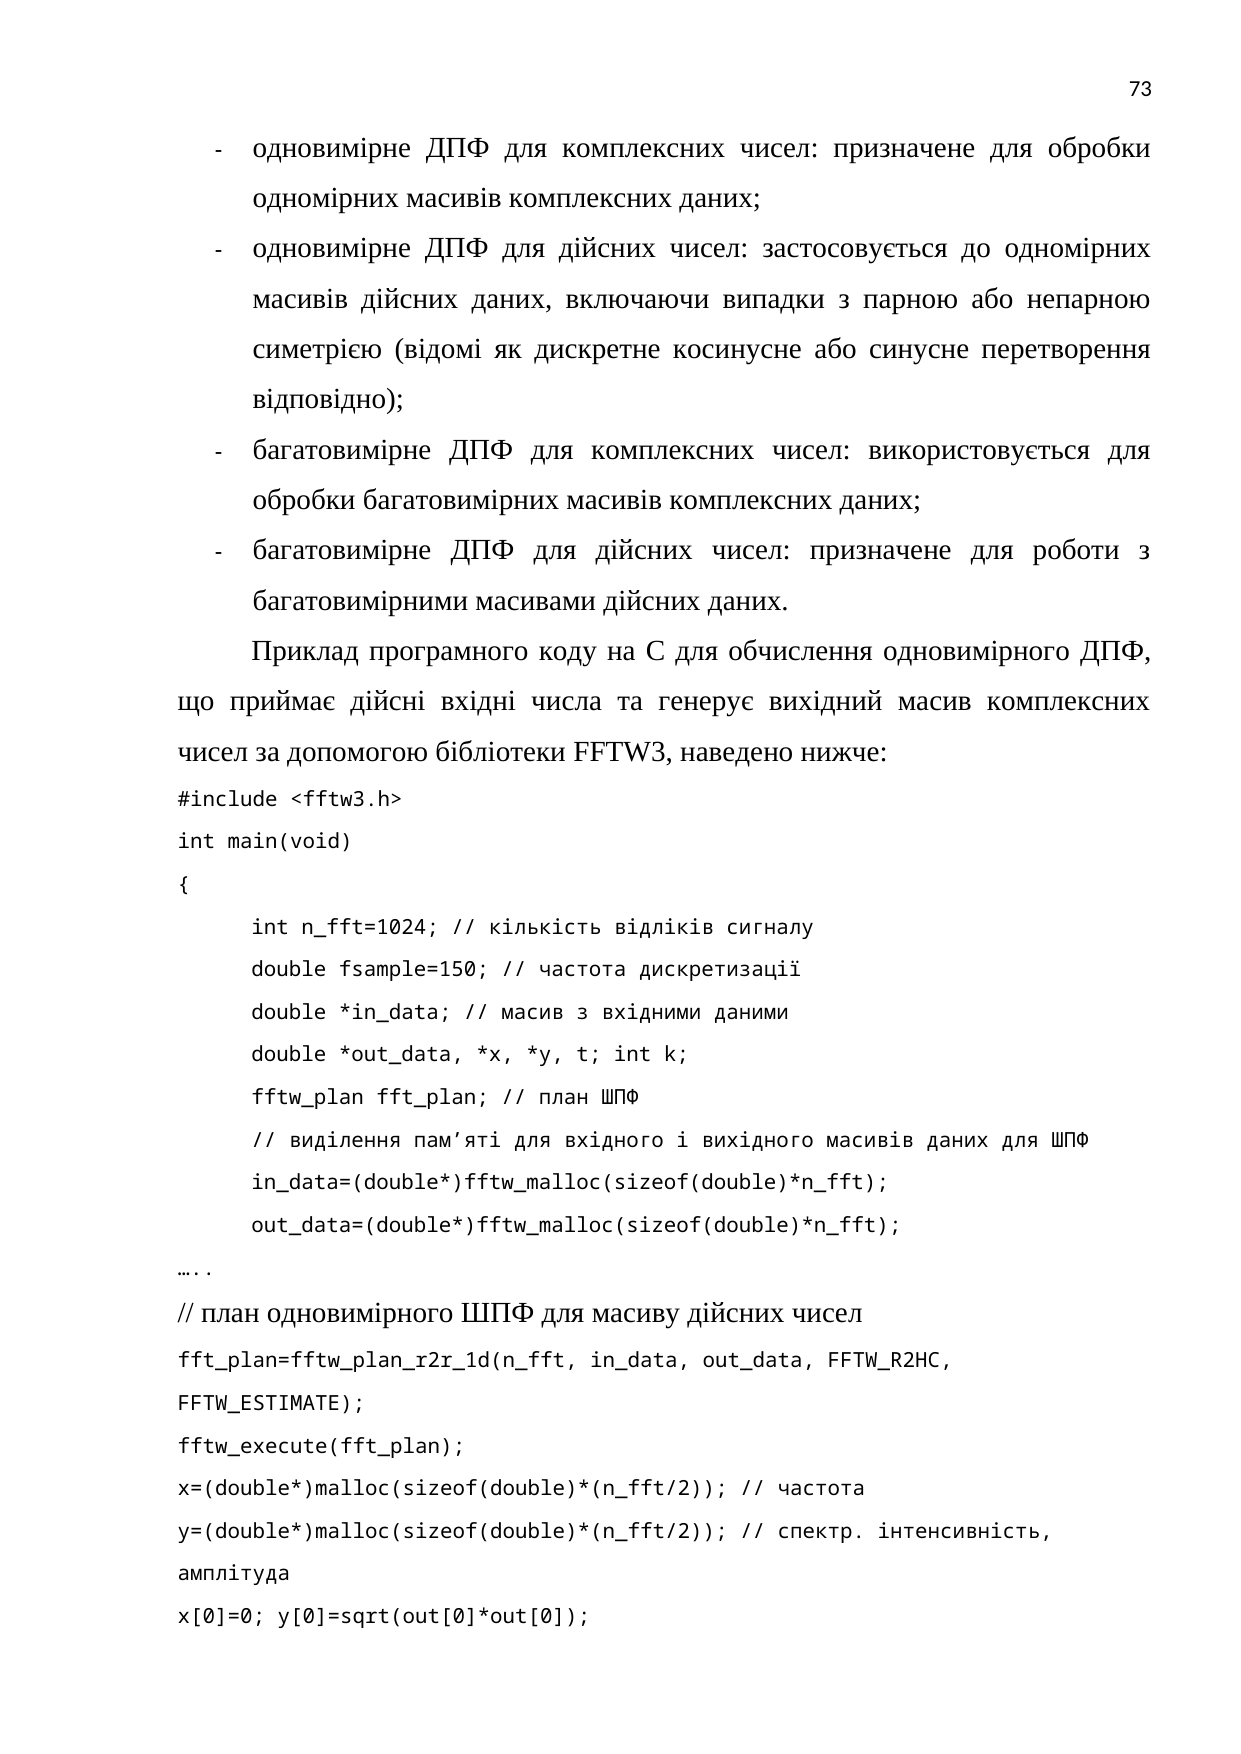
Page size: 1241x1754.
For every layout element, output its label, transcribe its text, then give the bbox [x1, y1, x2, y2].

text #include <fftw3.h> [177, 784, 1152, 812]
text Приклад програмного коду на C для обчислення одновимірного ДПФ, що приймає дійсні вхідні числа та генерує вихідний масив комплексних чисел за допомогою бібліотеки FFTW3, наведено нижче: [177, 633, 1152, 767]
text double *in_data; // масив з вхідними даними [177, 997, 1152, 1025]
list одновимірне ДПФ для дійсних чисел: застосовується до одномірних масивів дійсних даних, включаючи випадки з парною або непарною симетрією (відомі як дискретне косинусне або синусне перетворення відповідно); [215, 231, 1152, 415]
text // виділення пам’яті для вхідного і вихідного масивів даних для ШПФ [177, 1125, 1152, 1153]
text fftw_execute(fft_plan); [177, 1431, 1152, 1459]
text ….. [177, 1253, 1152, 1281]
list багатовимірне ДПФ для комплексних чисел: використовується для обробки багатовимірних масивів комплексних даних; [215, 432, 1152, 516]
text fftw_plan fft_plan; // план ШПФ [177, 1082, 1152, 1111]
list багатовимірне ДПФ для дійсних чисел: призначене для роботи з багатовимірними масивами дійсних даних. [215, 532, 1152, 616]
text x[0]=0; y[0]=sqrt(out[0]*out[0]); [177, 1601, 1152, 1629]
text double fsample=150; // частота дискретизації [177, 954, 1152, 983]
text // план одновимірного ШПФ для масиву дійсних чисел [177, 1295, 1152, 1329]
text { [177, 869, 1152, 898]
text x=(double*)malloc(sizeof(double)*(n_fft/2)); // частота [177, 1473, 1152, 1502]
text in_data=(double*)fftw_malloc(sizeof(double)*n_fft); [177, 1167, 1152, 1196]
text y=(double*)malloc(sizeof(double)*(n_fft/2)); // спектр. інтенсивність, амплітуда [177, 1516, 1152, 1587]
text double *out_data, *x, *y, t; int k; [177, 1039, 1152, 1068]
text fft_plan=fftw_plan_r2r_1d(n_fft, in_data, out_data, FFTW_R2HC, FFTW_ESTIMATE); [177, 1346, 1152, 1417]
text out_data=(double*)fftw_malloc(sizeof(double)*n_fft); [177, 1210, 1152, 1238]
text int main(void) [177, 827, 1152, 855]
text int n_fft=1024; // кількість відліків сигналу [177, 912, 1152, 940]
list одновимірне ДПФ для комплексних чисел: призначене для обробки одномірних масивів комплексних даних; [215, 130, 1152, 214]
